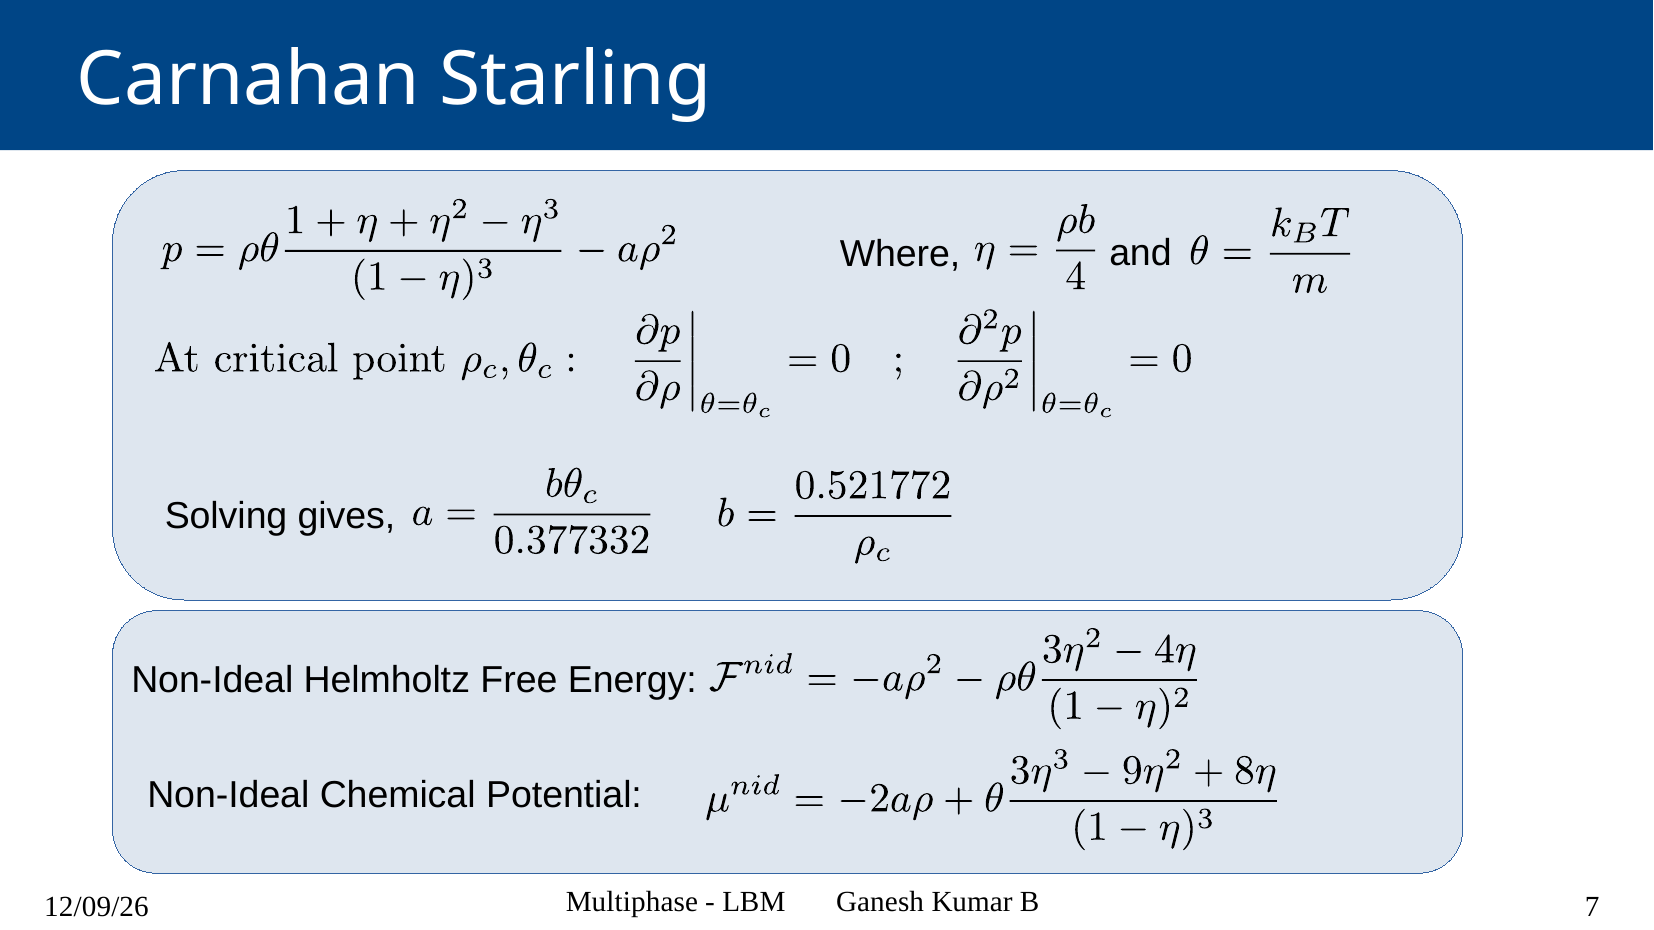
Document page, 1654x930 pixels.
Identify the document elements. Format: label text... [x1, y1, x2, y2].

title Carnahan Starling [0, 0, 1653, 151]
text_box Non-Ideal Helmholtz Free Energy: [116, 651, 717, 742]
text_box Non-Ideal Chemical Potential: [132, 765, 672, 819]
text_box Where, [825, 225, 1013, 278]
text_box Solving gives, [150, 487, 413, 541]
text_box [112, 610, 1463, 874]
text_box [112, 170, 1463, 601]
text_box and [1094, 224, 1245, 277]
